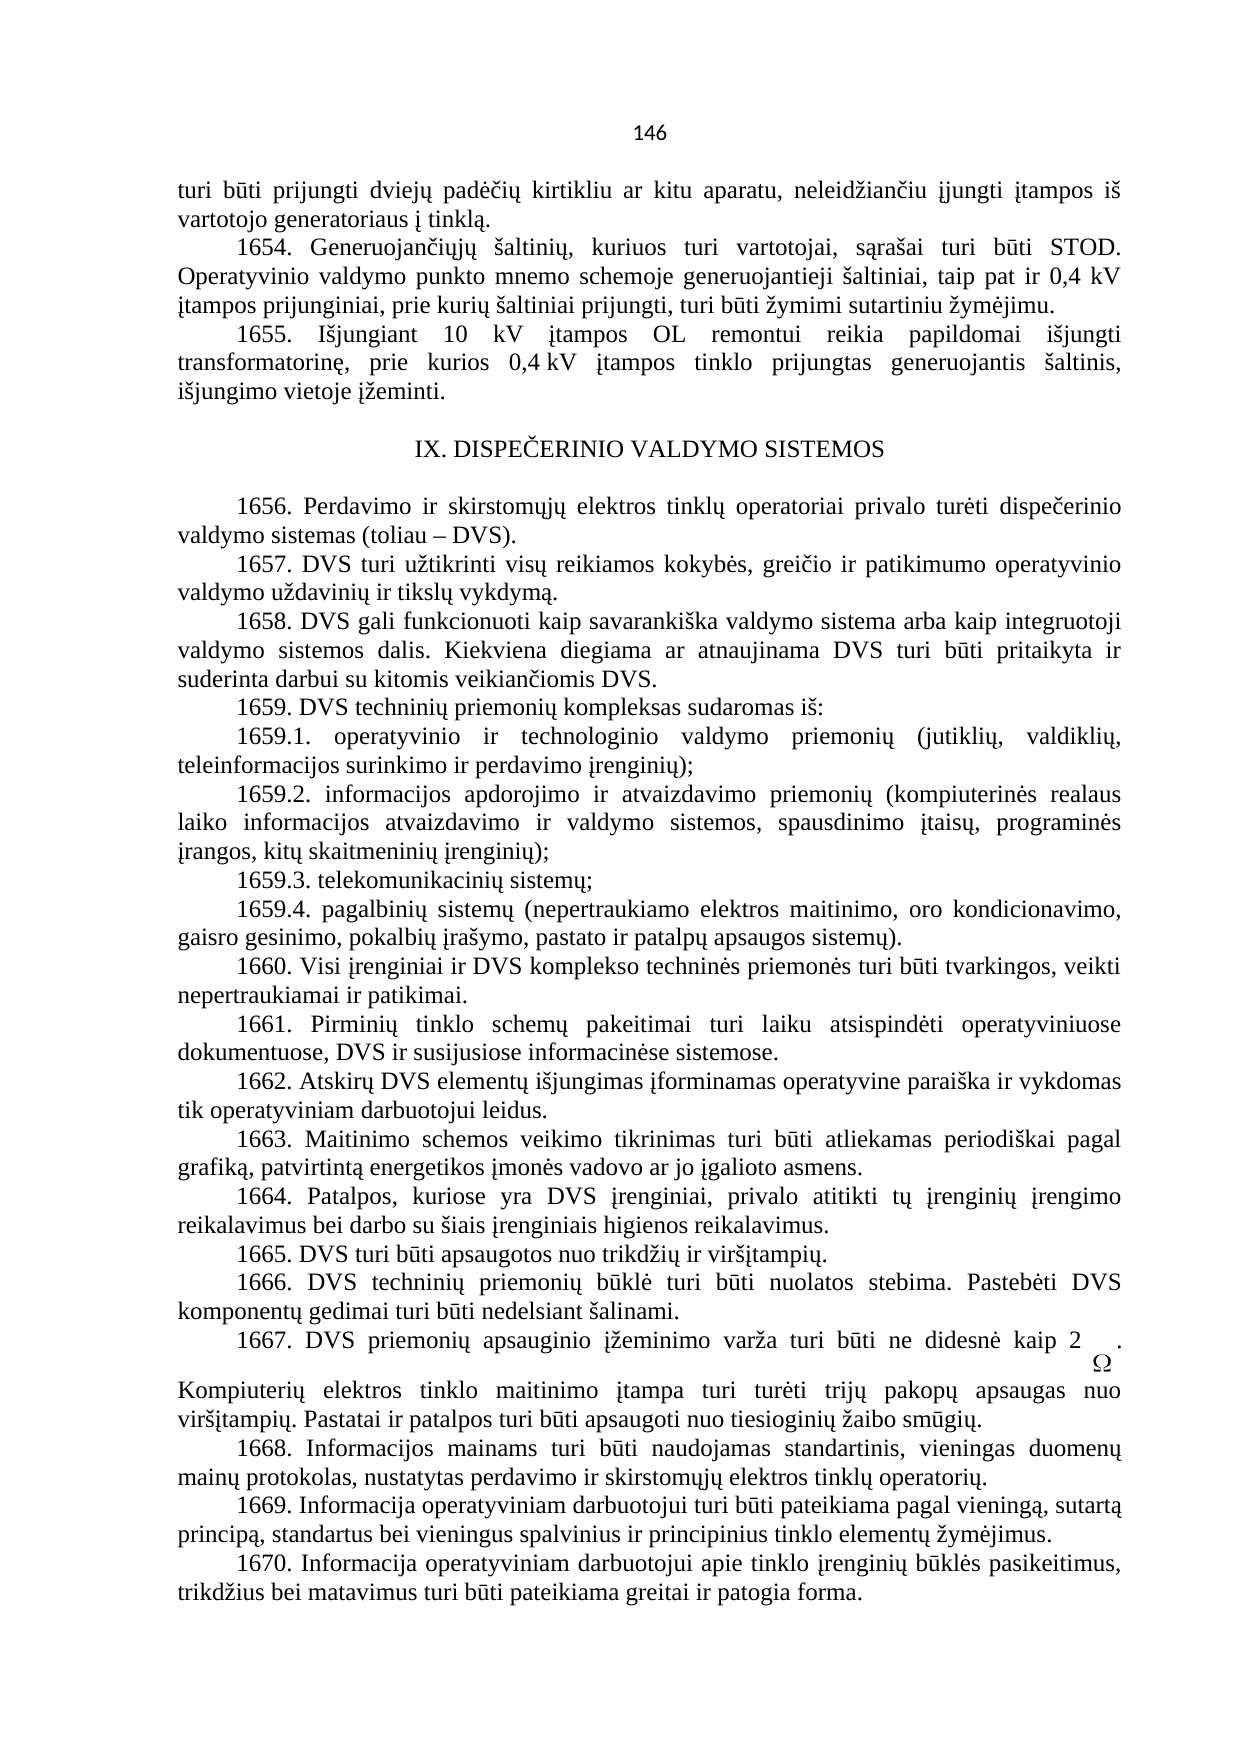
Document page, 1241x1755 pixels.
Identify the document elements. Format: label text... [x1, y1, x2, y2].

text 1661. Pirminių tinklo schemų pakeitimai turi laiku atsispindėti operatyviniuose dokumentuose, DVS ir susijusiose informacinėse sistemose. [177, 1009, 1122, 1066]
text 1659.2. informacijos apdorojimo ir atvaizdavimo priemonių (kompiuterinės realaus laiko informacijos atvaizdavimo ir valdymo sistemos, spausdinimo įtaisų, programinės įrangos, kitų skaitmeninių įrenginių); [177, 779, 1122, 865]
text 1665. DVS turi būti apsaugotos nuo trikdžių ir viršįtampių. [177, 1239, 1122, 1267]
text 1655. Išjungiant 10 kV įtampos OL remontui reikia papildomai išjungti transformatorinę, prie kurios 0,4 kV įtampos tinklo prijungtas generuojantis šaltinis, išjungimo vietoje įžeminti. [177, 319, 1122, 405]
text 1669. Informacija operatyviniam darbuotojui turi būti pateikiama pagal vieningą, sutartą principą, standartus bei vieningus spalvinius ir principinius tinklo elementų žymėjimus. [177, 1490, 1122, 1548]
text 1667. DVS priemonių apsauginio įžeminimo varža turi būti ne didesnė kaip 2 OMEGA. Kompiuterių elektros tinklo maitinimo įtampa turi turėti trijų pakopų apsaugas nuo viršįtampių. Pastatai ir patalpos turi būti apsaugoti nuo tiesioginių žaibo smūgių. [177, 1325, 1122, 1433]
text 1654. Generuojančiųjų šaltinių, kuriuos turi vartotojai, sąrašai turi būti STOD. Operatyvinio valdymo punkto mnemo schemoje generuojantieji šaltiniai, taip pat ir 0,4 kV įtampos prijunginiai, prie kurių šaltiniai prijungti, turi būti žymimi sutartiniu žymėjimu. [177, 232, 1122, 319]
text 1656. Perdavimo ir skirstomųjų elektros tinklų operatoriai privalo turėti dispečerinio valdymo sistemas (toliau – DVS). [177, 491, 1122, 549]
text IX. DISPEČERINIO VALDYMO SISTEMOS [177, 434, 1122, 462]
text 1658. DVS gali funkcionuoti kaip savarankiška valdymo sistema arba kaip integruotoji valdymo sistemos dalis. Kiekviena diegiama ar atnaujinama DVS turi būti pritaikyta ir suderinta darbui su kitomis veikiančiomis DVS. [177, 606, 1122, 692]
text 1663. Maitinimo schemos veikimo tikrinimas turi būti atliekamas periodiškai pagal grafiką, patvirtintą energetikos įmonės vadovo ar jo įgalioto asmens. [177, 1124, 1122, 1181]
text 1659.4. pagalbinių sistemų (nepertraukiamo elektros maitinimo, oro kondicionavimo, gaisro gesinimo, pokalbių įrašymo, pastato ir patalpų apsaugos sistemų). [177, 894, 1122, 951]
text 1670. Informacija operatyviniam darbuotojui apie tinklo įrenginių būklės pasikeitimus, trikdžius bei matavimus turi būti pateikiama greitai ir patogia forma. [177, 1548, 1122, 1605]
text turi būti prijungti dviejų padėčių kirtikliu ar kitu aparatu, neleidžiančiu įjungti įtampos iš vartotojo generatoriaus į tinklą. [177, 175, 1122, 232]
text 1659.1. operatyvinio ir technologinio valdymo priemonių (jutiklių, valdiklių, teleinformacijos surinkimo ir perdavimo įrenginių); [177, 721, 1122, 779]
text 1657. DVS turi užtikrinti visų reikiamos kokybės, greičio ir patikimumo operatyvinio valdymo uždavinių ir tikslų vykdymą. [177, 549, 1122, 606]
text 1659.3. telekomunikacinių sistemų; [177, 865, 1122, 894]
text 1668. Informacijos mainams turi būti naudojamas standartinis, vieningas duomenų mainų protokolas, nustatytas perdavimo ir skirstomųjų elektros tinklų operatorių. [177, 1433, 1122, 1490]
text 1664. Patalpos, kuriose yra DVS įrenginiai, privalo atitikti tų įrenginių įrengimo reikalavimus bei darbo su šiais įrenginiais higienos reikalavimus. [177, 1181, 1122, 1239]
text 1666. DVS techninių priemonių būklė turi būti nuolatos stebima. Pastebėti DVS komponentų gedimai turi būti nedelsiant šalinami. [177, 1267, 1122, 1325]
text 1660. Visi įrenginiai ir DVS komplekso techninės priemonės turi būti tvarkingos, veikti nepertraukiamai ir patikimai. [177, 951, 1122, 1009]
text 1662. Atskirų DVS elementų išjungimas įforminamas operatyvine paraiška ir vykdomas tik operatyviniam darbuotojui leidus. [177, 1066, 1122, 1124]
text 1659. DVS techninių priemonių kompleksas sudaromas iš: [177, 692, 1122, 721]
